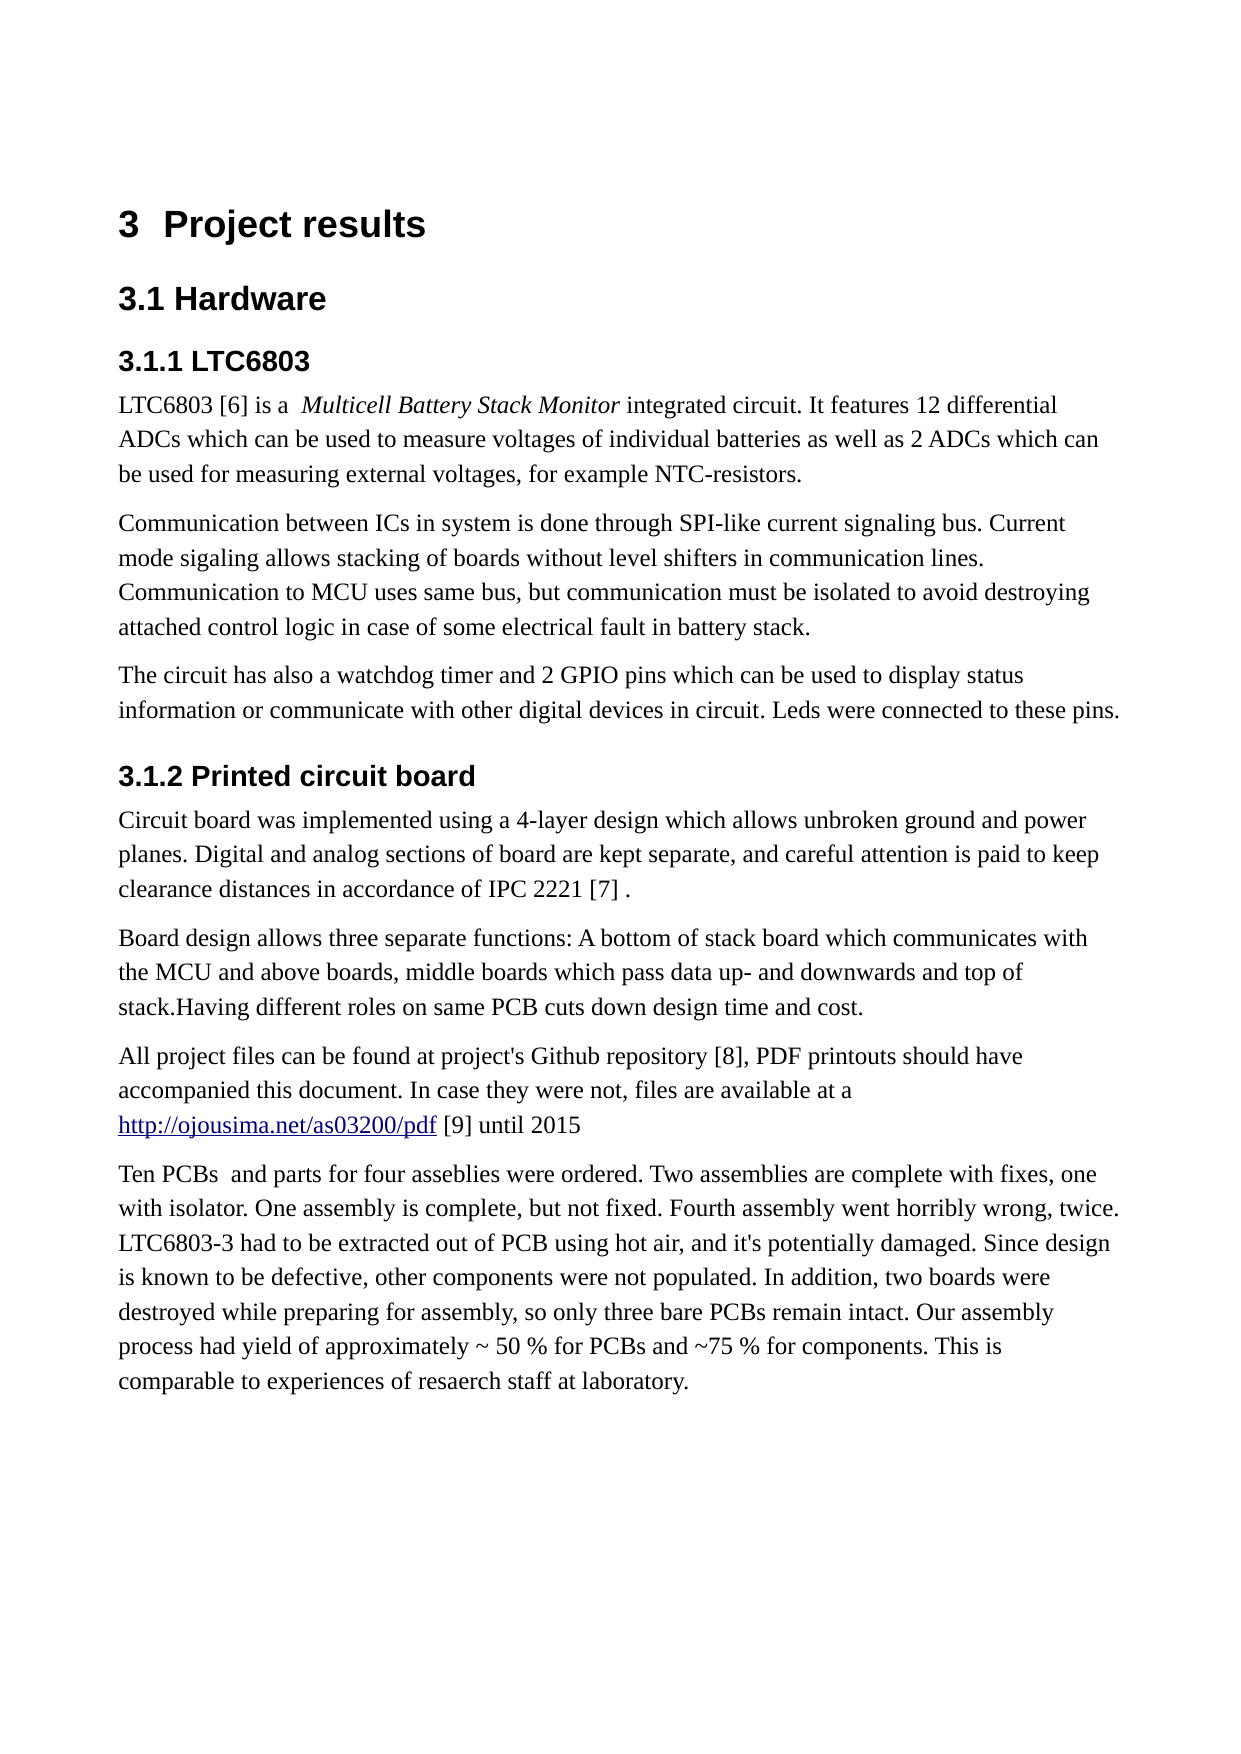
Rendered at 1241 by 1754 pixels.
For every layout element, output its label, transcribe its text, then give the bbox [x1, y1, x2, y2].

subtitle 3.1.2 Printed circuit board [118, 759, 1122, 792]
text Communication between ICs in system is done through SPI-like current signaling bus. Current mode sigaling allows stacking of boards without level shifters in communication lines. Communication to MCU uses same bus, but communication must be isolated to avoid destroying attached control logic in case of some electrical fault in battery stack. [118, 508, 1122, 640]
text Board design allows three separate functions: A bottom of stack board which communicates with the MCU and above boards, middle boards which pass data up- and downwards and top of stack.Having different roles on same PCB cuts down design time and cost. [118, 923, 1122, 1021]
subtitle 3 Project results [118, 201, 1122, 245]
text Circuit board was implemented using a 4-layer design which allows unbroken ground and power planes. Digital and analog sections of board are kept separate, and careful attention is paid to keep clearance distances in accordance of IPC 2221 [7] . [118, 805, 1122, 902]
text The circuit has also a watchdog timer and 2 GPIO pins which can be used to display status information or communicate with other digital devices in circuit. Leds were connected to these pins. [118, 661, 1122, 724]
text All project files can be found at project's Github repository [8], PDF printouts should have accompanied this document. In case they were not, files are available at a http://ojousima.net/as03200/pdf [9] until 2015 [118, 1041, 1122, 1138]
subtitle 3.1.1 LTC6803 [118, 344, 1122, 378]
subtitle 3.1 Hardware [118, 278, 1122, 317]
text LTC6803 [6] is a Multicell Battery Stack Monitor integrated circuit. It features 12 differential ADCs which can be used to measure voltages of individual batteries as well as 2 ADCs which can be used for measuring external voltages, for example NTC-resistors. [118, 390, 1122, 488]
text Ten PCBs and parts for four asseblies were ordered. Two assemblies are complete with fixes, one with isolator. One assembly is complete, but not fixed. Fourth assembly went horribly wrong, twice. LTC6803-3 had to be extracted out of PCB using hot air, and it's potentially damaged. Since design is known to be defective, other components were not populated. In addition, two boards were destroyed while preparing for assembly, so only three bare PCBs remain intact. Our assembly process had yield of approximately ~ 50 % for PCBs and ~75 % for components. This is comparable to experiences of resaerch staff at laboratory. [118, 1159, 1122, 1394]
